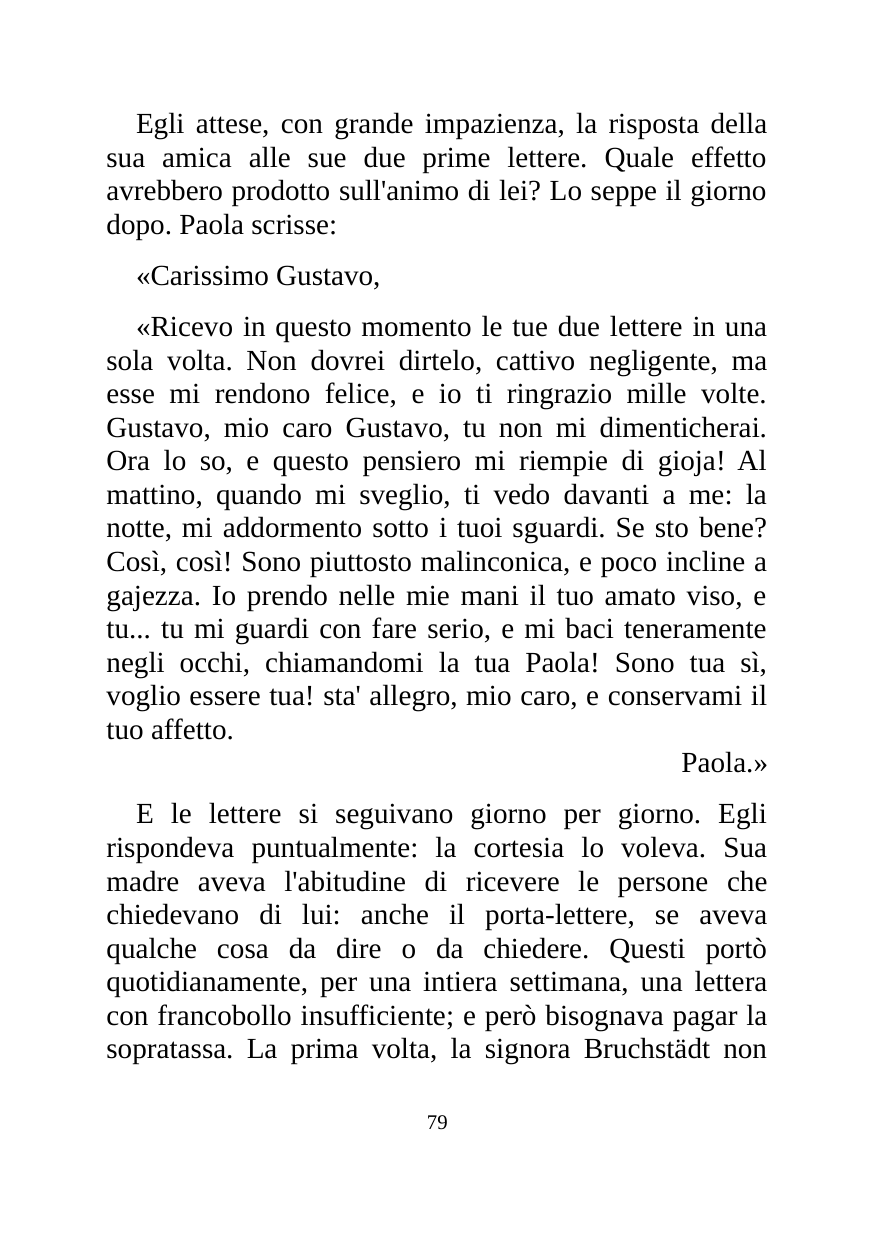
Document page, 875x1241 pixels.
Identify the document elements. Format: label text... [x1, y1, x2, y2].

text Egli attese, con grande impazienza, la risposta della sua amica alle sue due prime lettere. Quale effetto avrebbero prodotto sull'animo di lei? Lo seppe il giorno dopo. Paola scrisse: [106, 106, 768, 240]
text Paola.» [106, 745, 768, 779]
text E le lettere si seguivano giorno per giorno. Egli rispondeva puntualmente: la cortesia lo voleva. Sua madre aveva l'abitudine di ricevere le persone che chiedevano di lui: anche il porta-lettere, se aveva qualche cosa da dire o da chiedere. Questi portò quotidianamente, per una intiera settimana, una lettera con francobollo insufficiente; e però bisognava pagar la sopratassa. La prima volta, la signora Bruchstädt non [106, 797, 768, 1065]
text «Carissimo Gustavo, [106, 258, 768, 292]
text «Ricevo in questo momento le tue due lettere in una sola volta. Non dovrei dirtelo, cattivo negligente, ma esse mi rendono felice, e io ti ringrazio mille volte. Gustavo, mio caro Gustavo, tu non mi dimenticherai. Ora lo so, e questo pensiero mi riempie di gioja! Al mattino, quando mi sveglio, ti vedo davanti a me: la notte, mi addormento sotto i tuoi sguardi. Se sto bene? Così, così! Sono piuttosto malinconica, e poco incline a gajezza. Io prendo nelle mie mani il tuo amato viso, e tu... tu mi guardi con fare serio, e mi baci teneramente negli occhi, chiamandomi la tua Paola! Sono tua sì, voglio essere tua! sta' allegro, mio caro, e conservami il tuo affetto. [106, 309, 768, 745]
